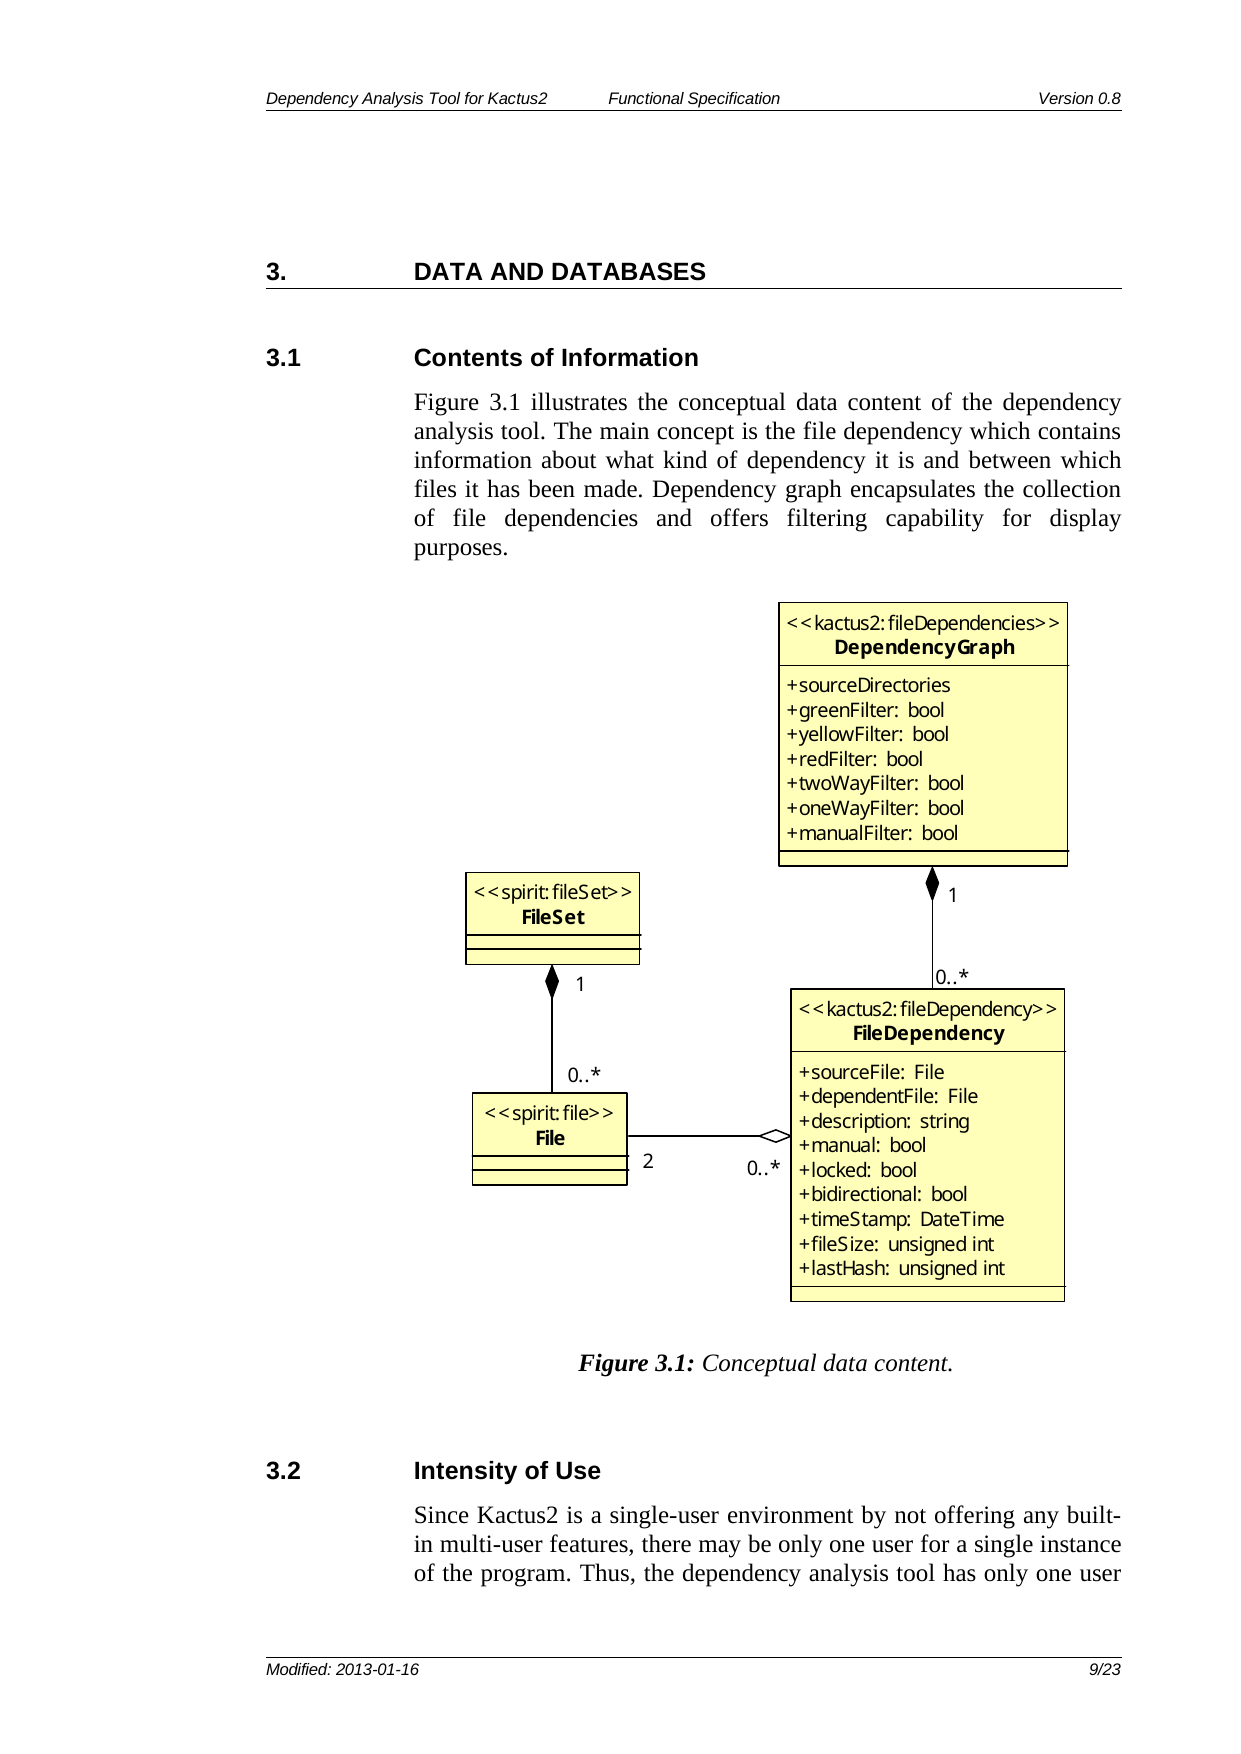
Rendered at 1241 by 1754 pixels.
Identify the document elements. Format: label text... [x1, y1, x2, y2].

text Figure 3.1: Conceptual data content. [435, 598, 1099, 1377]
subtitle Intensity of Use [266, 1456, 1122, 1485]
text Since Kactus2 is a single-user environment by not offering any built-in multi-user features, there may be only one user for a single instance of the program. Thus, the dependency analysis tool has only one user [413, 1500, 1122, 1587]
subtitle Contents of Information [266, 343, 1122, 372]
text Figure 3.1 illustrates the conceptual data content of the dependency analysis tool. The main concept is the file dependency which contains information about what kind of dependency it is and between which files it has been made. Dependency graph encapsulates the collection of file dependencies and offers filtering capability for display purposes. [413, 387, 1122, 561]
subtitle Data and Databases [266, 257, 1122, 288]
